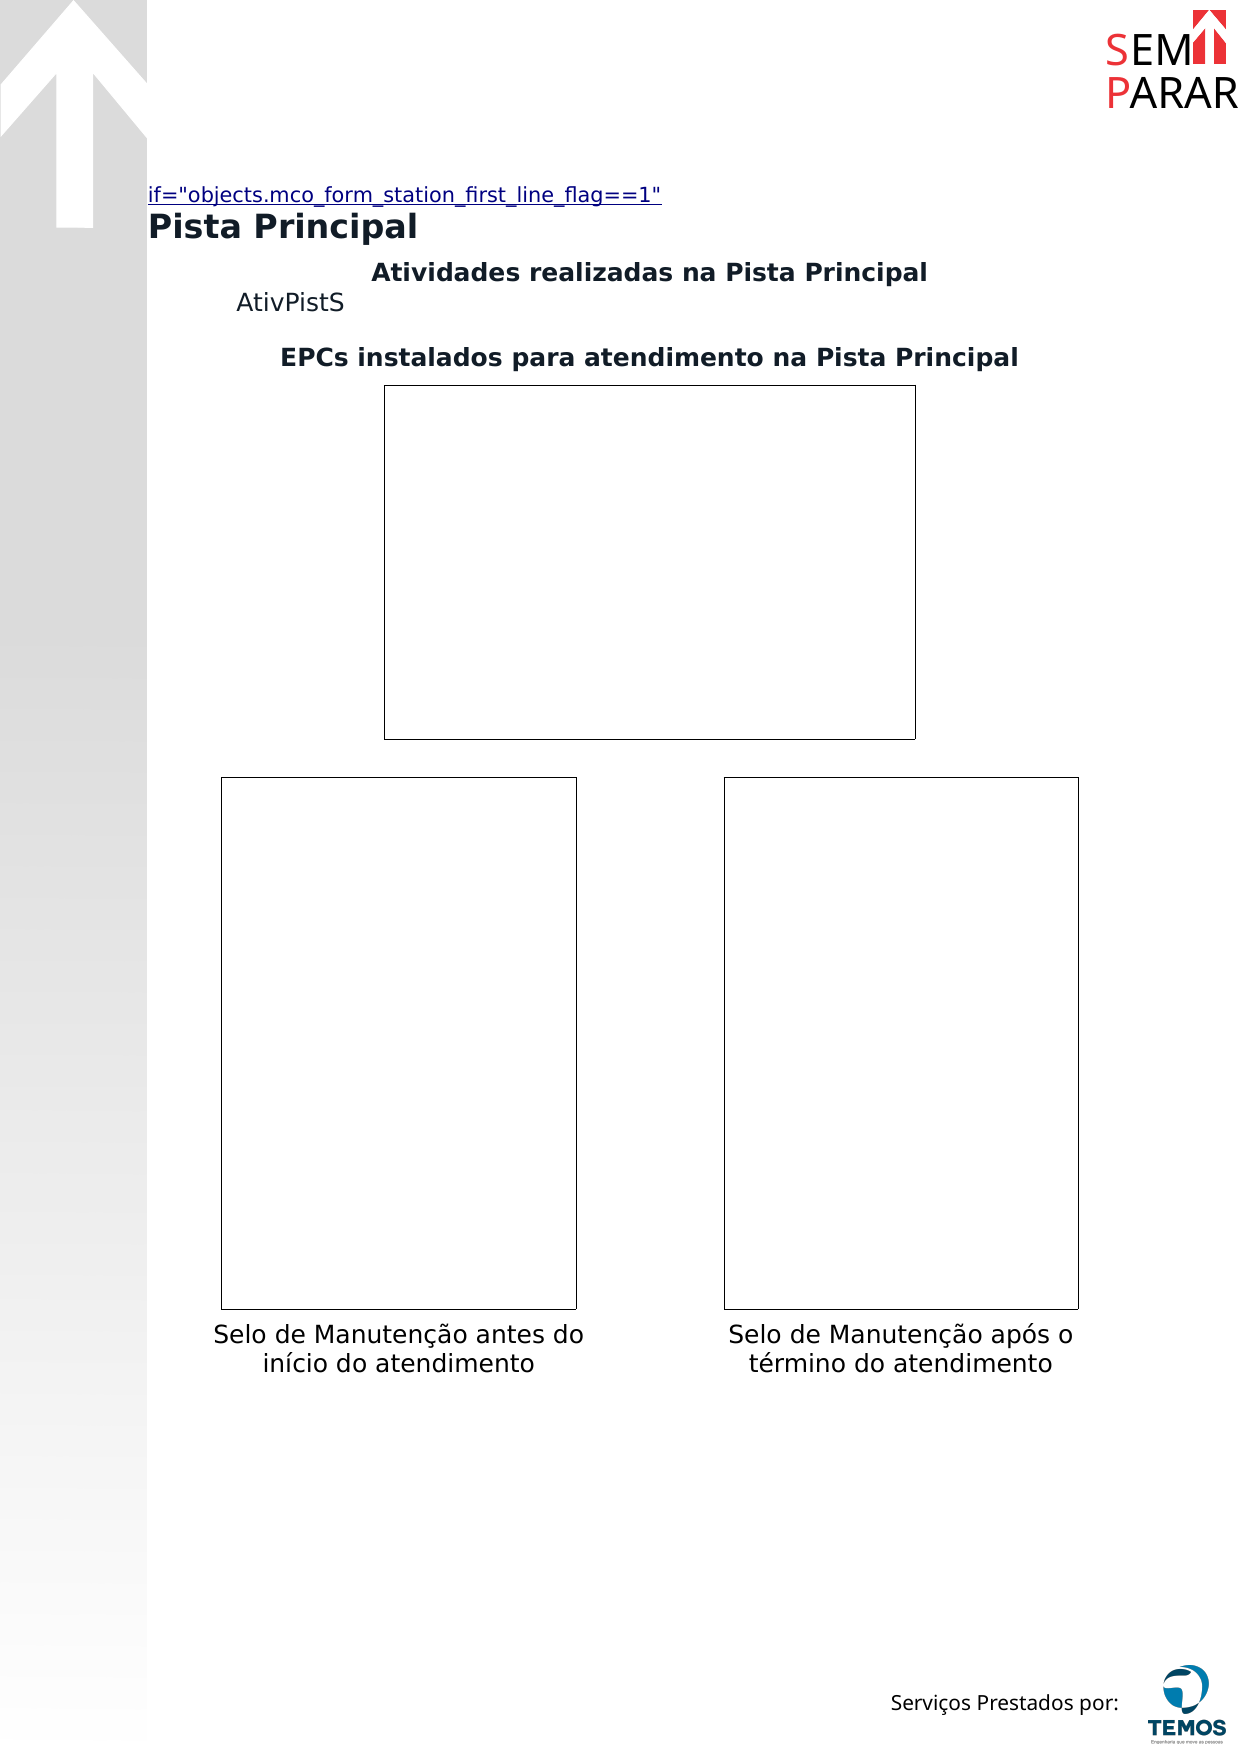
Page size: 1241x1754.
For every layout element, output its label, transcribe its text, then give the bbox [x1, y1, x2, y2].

table_cell EPCs instalados para atendimento na Pista Principal [148, 344, 1152, 373]
table_header Atividades realizadas na Pista Principal [148, 259, 1152, 288]
table_cell [148, 765, 649, 1321]
table_cell [148, 751, 1152, 765]
subtitle Pista Principal [148, 207, 1152, 246]
table_cell AtivPistS [148, 288, 1152, 323]
table_cell [650, 765, 1152, 1321]
table_cell Selo de Manutenção antes do início do atendimento [148, 1321, 649, 1379]
text if="objects.mco_form_station_first_line_flag==1" [148, 183, 1152, 207]
table_cell [148, 373, 1152, 751]
table_cell Selo de Manutenção após o término do atendimento [650, 1321, 1152, 1379]
table_cell [148, 323, 1152, 343]
